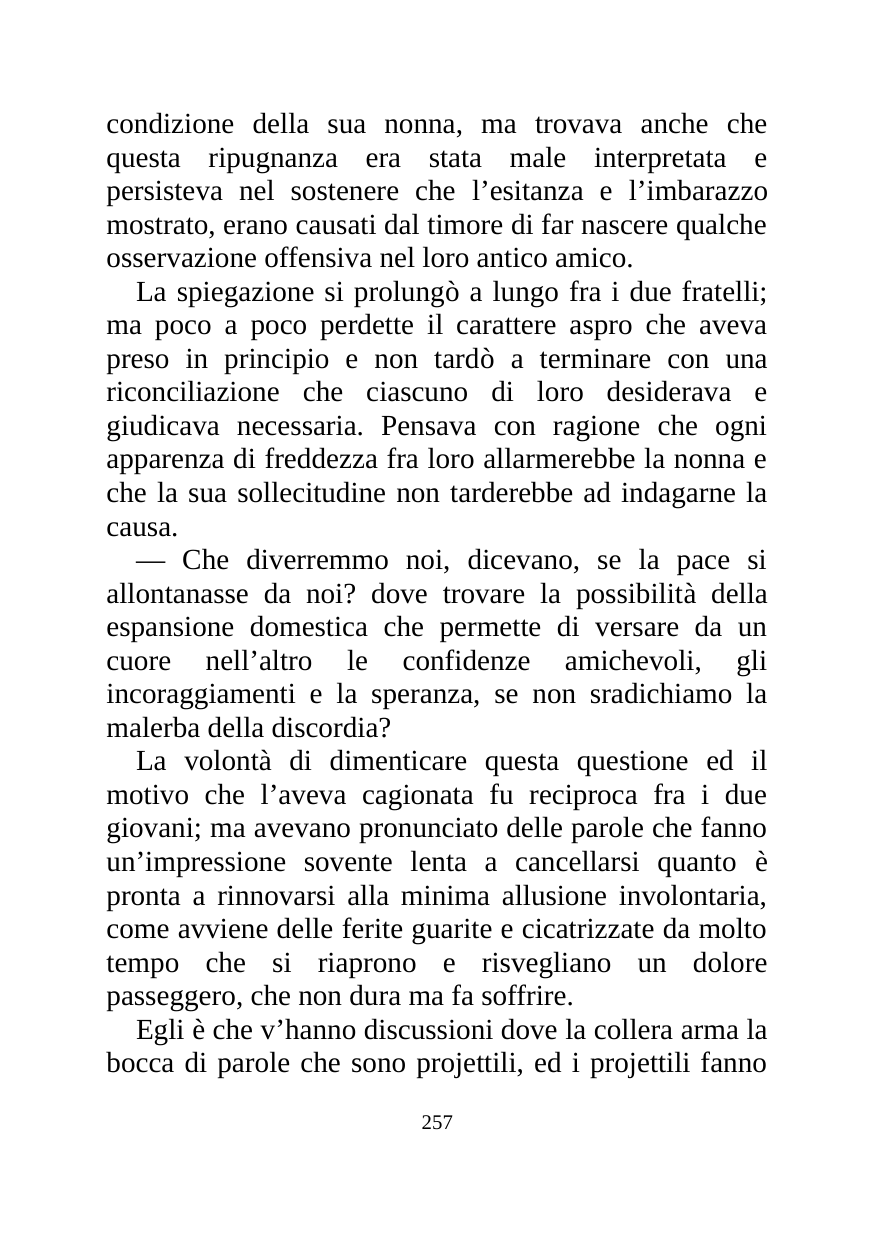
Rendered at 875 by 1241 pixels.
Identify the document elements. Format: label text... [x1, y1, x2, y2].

text La spiegazione si prolungò a lungo fra i due fratelli; ma poco a poco perdette il carattere aspro che aveva preso in principio e non tardò a terminare con una riconciliazione che ciascuno di loro desiderava e giudicava necessaria. Pensava con ragione che ogni apparenza di freddezza fra loro allarmerebbe la nonna e che la sua sollecitudine non tarderebbe ad indagarne la causa. [106, 274, 768, 542]
text La volontà di dimenticare questa questione ed il motivo che l’aveva cagionata fu reciproca fra i due giovani; ma avevano pronunciato delle parole che fanno un’impressione sovente lenta a cancellarsi quanto è pronta a rinnovarsi alla minima allusione involontaria, come avviene delle ferite guarite e cicatrizzate da molto tempo che si riaprono e risvegliano un dolore passeggero, che non dura ma fa soffrire. [106, 743, 768, 1012]
text condizione della sua nonna, ma trovava anche che questa ripugnanza era stata male interpretata e persisteva nel sostenere che l’esitanza e l’imbarazzo mostrato, erano causati dal timore di far nascere qualche osservazione offensiva nel loro antico amico. [106, 106, 768, 274]
text — Che diverremmo noi, dicevano, se la pace si allontanasse da noi? dove trovare la possibilità della espansione domestica che permette di versare da un cuore nell’altro le confidenze amichevoli, gli incoraggiamenti e la speranza, se non sradichiamo la malerba della discordia? [106, 542, 768, 743]
text Egli è che v’hanno discussioni dove la collera arma la bocca di parole che sono projettili, ed i projettili fanno [106, 1012, 768, 1079]
